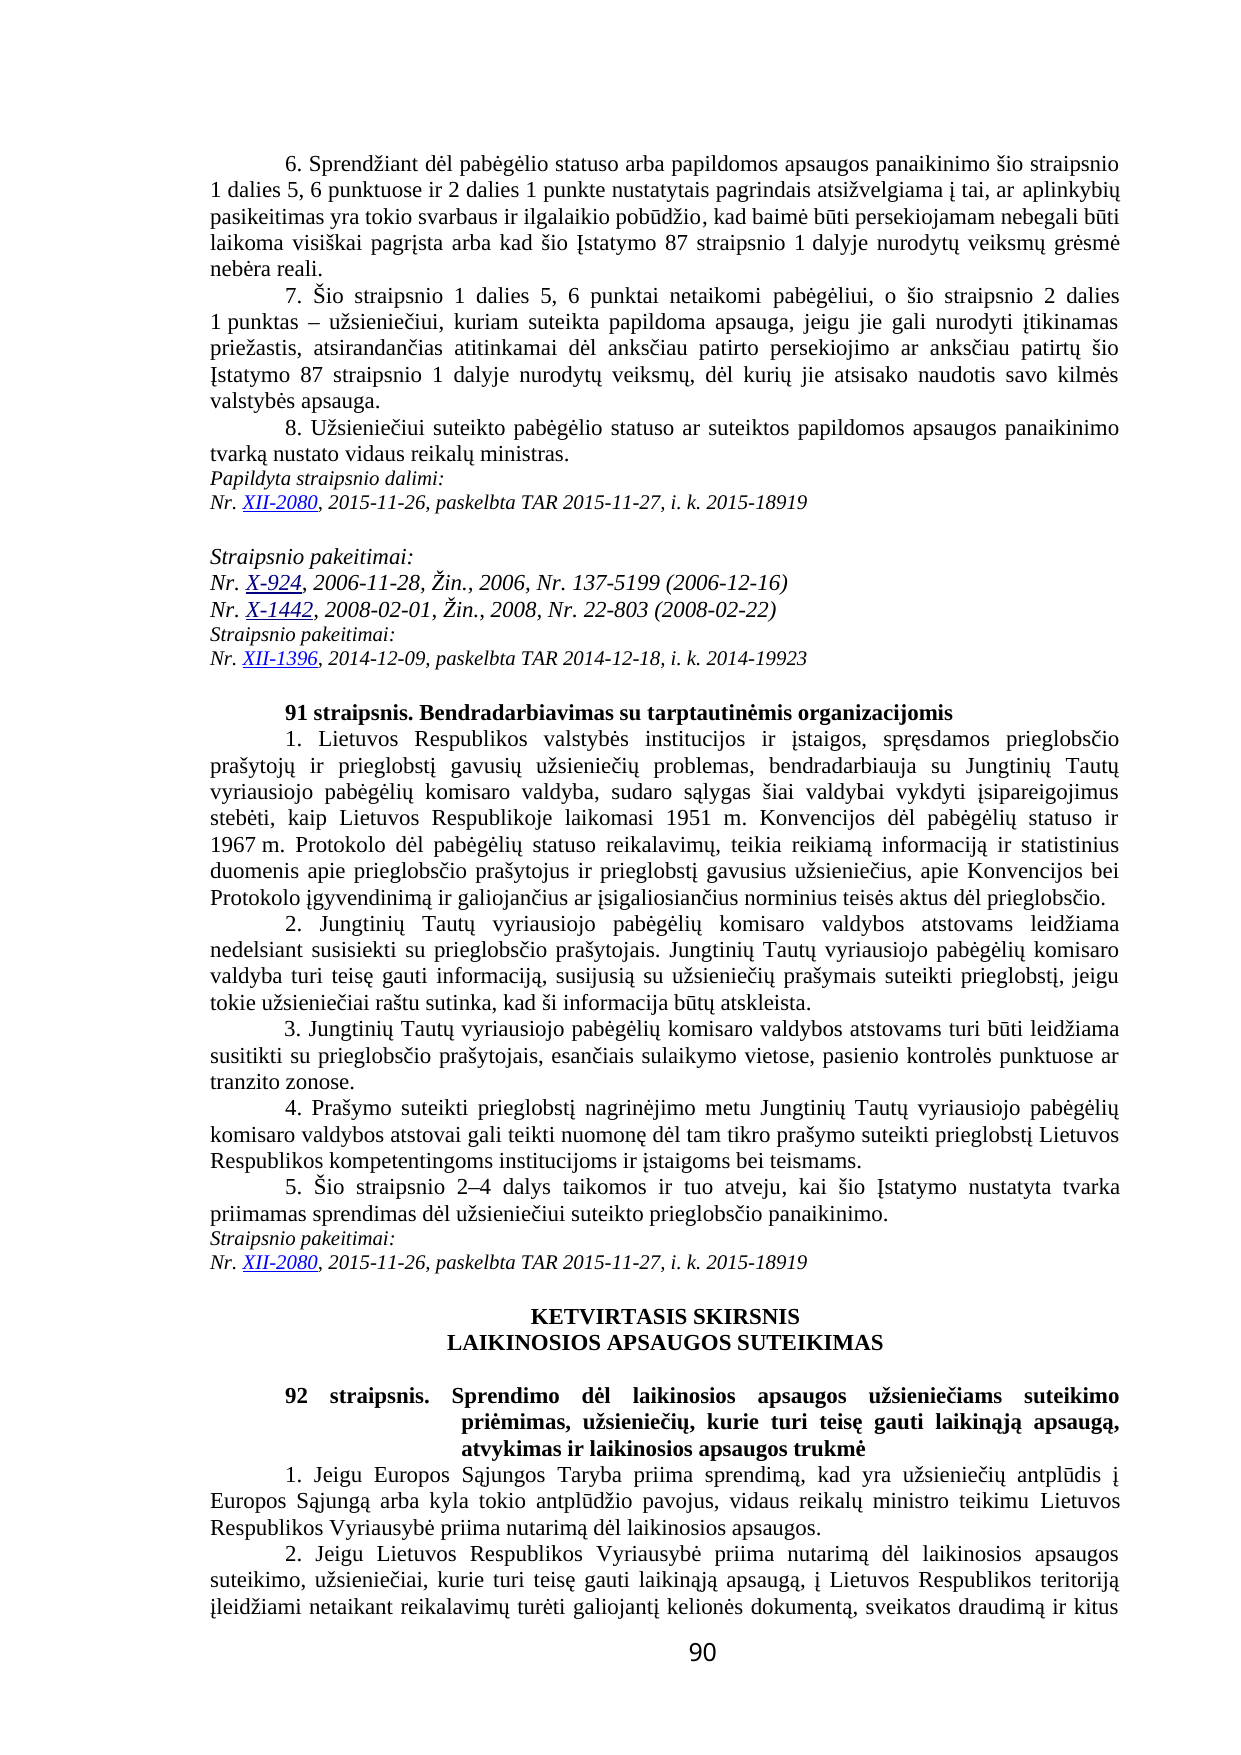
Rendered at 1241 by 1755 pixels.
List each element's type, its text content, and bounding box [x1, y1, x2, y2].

text 91 straipsnis. Bendradarbiavimas su tarptautinėmis organizacijomis [210, 699, 1120, 725]
text Nr. XII-2080, 2015-11-26, paskelbta TAR 2015-11-27, i. k. 2015-18919 [210, 490, 1120, 514]
text Nr. X-1442, 2008-02-01, Žin., 2008, Nr. 22-803 (2008-02-22) [210, 596, 1120, 622]
text 7. Šio straipsnio 1 dalies 5, 6 punktai netaikomi pabėgėliui, o šio straipsnio 2 dalies 1 punktas – užsieniečiui, kuriam suteikta papildoma apsauga, jeigu jie gali nurodyti įtikinamas priežastis, atsirandančias atitinkamai dėl anksčiau patirto persekiojimo ar anksčiau patirtų šio Įstatymo 87 straipsnio 1 dalyje nurodytų veiksmų, dėl kurių jie atsisako naudotis savo kilmės valstybės apsauga. [210, 282, 1120, 413]
text 1. Lietuvos Respublikos valstybės institucijos ir įstaigos, spręsdamos prieglobsčio prašytojų ir prieglobstį gavusių užsieniečių problemas, bendradarbiauja su Jungtinių Tautų vyriausiojo pabėgėlių komisaro valdyba, sudaro sąlygas šiai valdybai vykdyti įsipareigojimus stebėti, kaip Lietuvos Respublikoje laikomasi 1951 m. Konvencijos dėl pabėgėlių statuso ir 1967 m. Protokolo dėl pabėgėlių statuso reikalavimų, teikia reikiamą informaciją ir statistinius duomenis apie prieglobsčio prašytojus ir prieglobstį gavusius užsieniečius, apie Konvencijos bei Protokolo įgyvendinimą ir galiojančius ar įsigaliosiančius norminius teisės aktus dėl prieglobsčio. [210, 725, 1120, 910]
text 2. Jeigu Lietuvos Respublikos Vyriausybė priima nutarimą dėl laikinosios apsaugos suteikimo, užsieniečiai, kurie turi teisę gauti laikinąją apsaugą, į Lietuvos Respublikos teritoriją įleidžiami netaikant reikalavimų turėti galiojantį kelionės dokumentą, sveikatos draudimą ir kitus [210, 1540, 1120, 1619]
text 92 straipsnis. Sprendimo dėl laikinosios apsaugos užsieniečiams suteikimo priėmimas, užsieniečių, kurie turi teisę gauti laikinąją apsaugą, atvykimas ir laikinosios apsaugos trukmė [285, 1382, 1120, 1461]
text Papildyta straipsnio dalimi: [210, 466, 1120, 490]
text 4. Prašymo suteikti prieglobstį nagrinėjimo metu Jungtinių Tautų vyriausiojo pabėgėlių komisaro valdybos atstovai gali teikti nuomonę dėl tam tikro prašymo suteikti prieglobstį Lietuvos Respublikos kompetentingoms institucijoms ir įstaigoms bei teismams. [210, 1094, 1120, 1173]
text Nr. XII-2080, 2015-11-26, paskelbta TAR 2015-11-27, i. k. 2015-18919 [210, 1250, 1120, 1274]
text KETVIRTASIS SKIRSNIS [210, 1303, 1120, 1329]
text Nr. XII-1396, 2014-12-09, paskelbta TAR 2014-12-18, i. k. 2014-19923 [210, 646, 1120, 670]
text 3. Jungtinių Tautų vyriausiojo pabėgėlių komisaro valdybos atstovams turi būti leidžiama susitikti su prieglobsčio prašytojais, esančiais sulaikymo vietose, pasienio kontrolės punktuose ar tranzito zonose. [210, 1015, 1120, 1094]
text Straipsnio pakeitimai: [210, 1226, 1120, 1250]
text Straipsnio pakeitimai: [210, 622, 1120, 646]
text 8. Užsieniečiui suteikto pabėgėlio statuso ar suteiktos papildomos apsaugos panaikinimo tvarką nustato vidaus reikalų ministras. [210, 413, 1120, 466]
text 2. Jungtinių Tautų vyriausiojo pabėgėlių komisaro valdybos atstovams leidžiama nedelsiant susisiekti su prieglobsčio prašytojais. Jungtinių Tautų vyriausiojo pabėgėlių komisaro valdyba turi teisę gauti informaciją, susijusią su užsieniečių prašymais suteikti prieglobstį, jeigu tokie užsieniečiai raštu sutinka, kad ši informacija būtų atskleista. [210, 910, 1120, 1015]
text Straipsnio pakeitimai: [210, 543, 1120, 569]
text Nr. X-924, 2006-11-28, Žin., 2006, Nr. 137-5199 (2006-12-16) [210, 569, 1120, 596]
text 5. Šio straipsnio 2–4 dalys taikomos ir tuo atveju, kai šio Įstatymo nustatyta tvarka priimamas sprendimas dėl užsieniečiui suteikto prieglobsčio panaikinimo. [210, 1173, 1120, 1226]
text 1. Jeigu Europos Sąjungos Taryba priima sprendimą, kad yra užsieniečių antplūdis į Europos Sąjungą arba kyla tokio antplūdžio pavojus, vidaus reikalų ministro teikimu Lietuvos Respublikos Vyriausybė priima nutarimą dėl laikinosios apsaugos. [210, 1461, 1120, 1540]
text LAIKINOSIOS APSAUGOS SUTEIKIMAS [210, 1329, 1120, 1356]
text 6. Sprendžiant dėl pabėgėlio statuso arba papildomos apsaugos panaikinimo šio straipsnio 1 dalies 5, 6 punktuose ir 2 dalies 1 punkte nustatytais pagrindais atsižvelgiama į tai, ar aplinkybių pasikeitimas yra tokio svarbaus ir ilgalaikio pobūdžio, kad baimė būti persekiojamam nebegali būti laikoma visiškai pagrįsta arba kad šio Įstatymo 87 straipsnio 1 dalyje nurodytų veiksmų grėsmė nebėra reali. [210, 150, 1120, 282]
